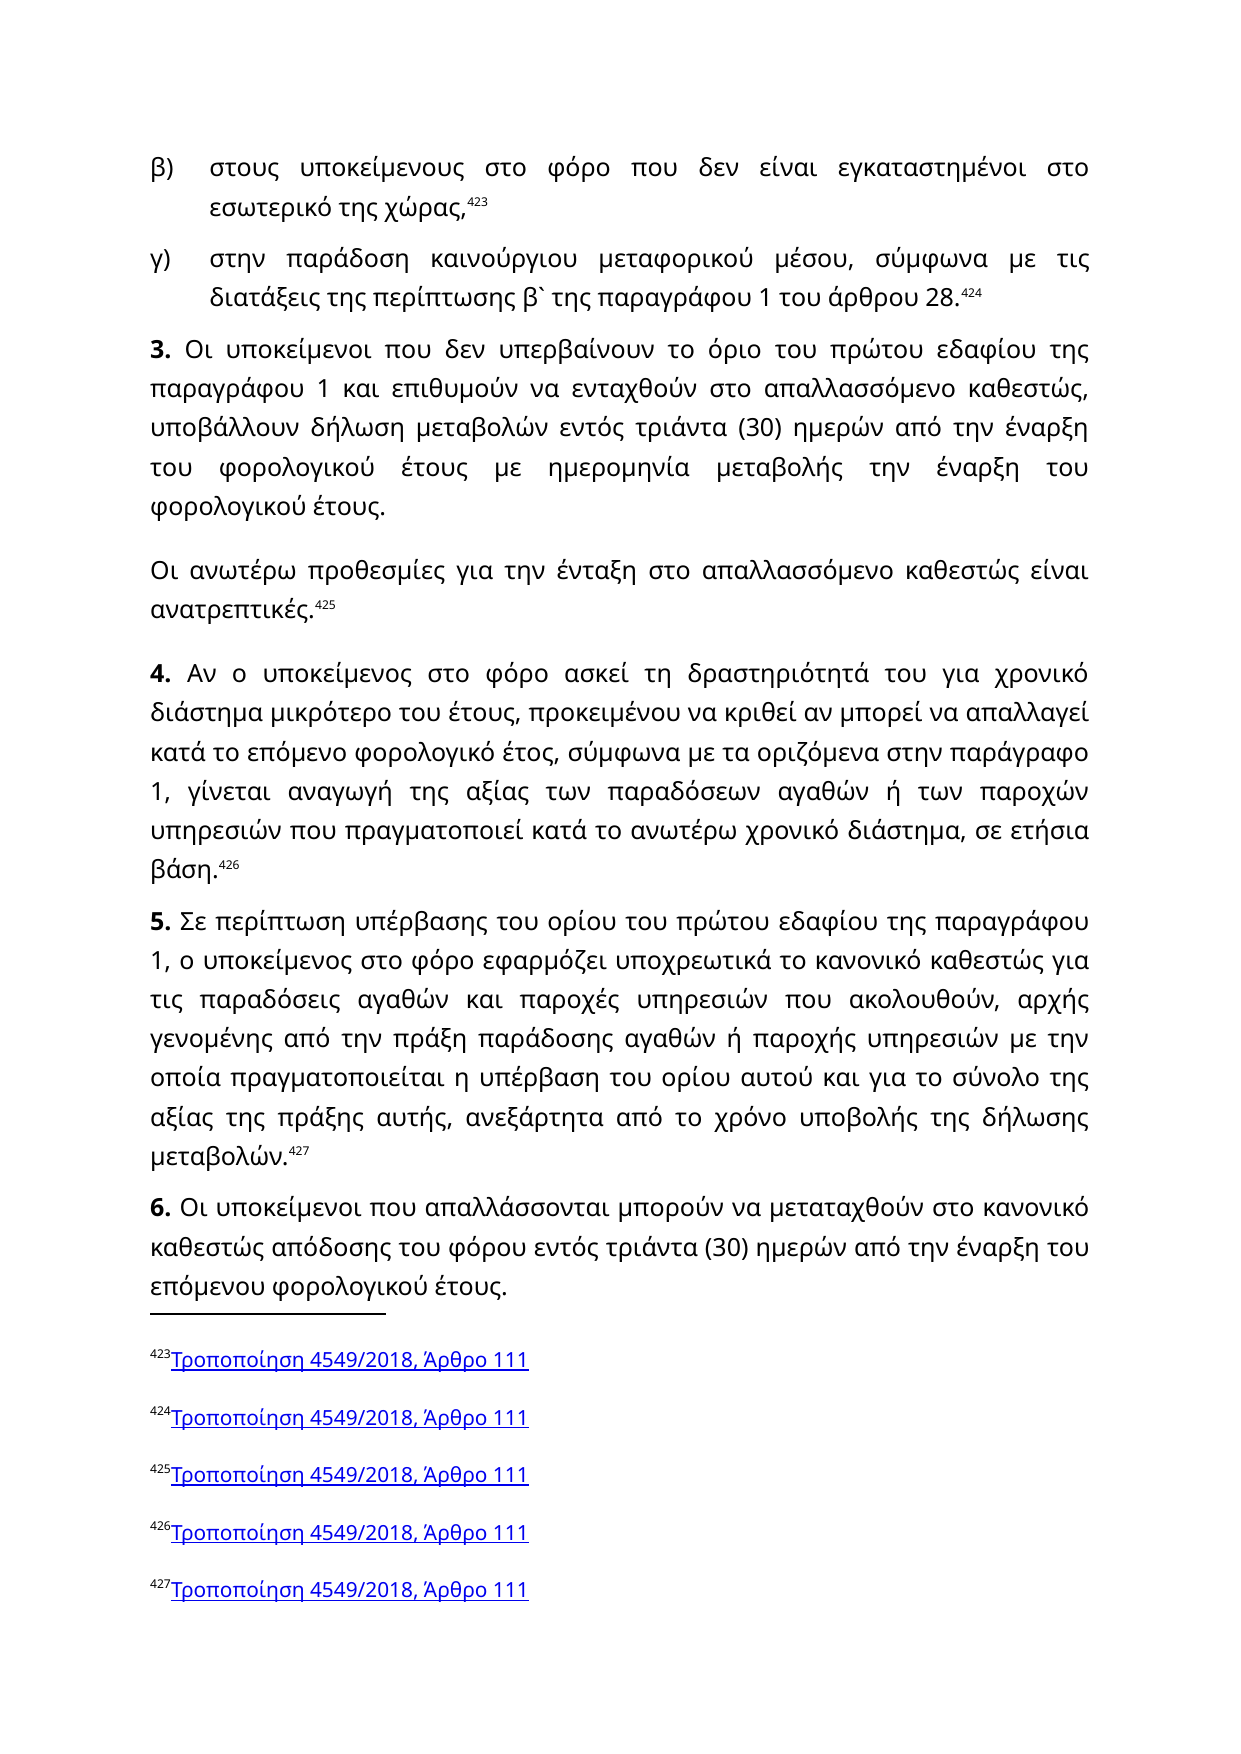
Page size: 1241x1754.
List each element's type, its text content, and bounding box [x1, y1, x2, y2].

text Τροποποίηση 4549/2018, Άρθρο 111 [150, 1345, 1090, 1373]
text 4. Αν ο υποκείμενος στο φόρο ασκεί τη δραστηριότητά του για χρονικό διάστημα μικρότερο του έτους, προκειμένου να κριθεί αν μπορεί να απαλλαγεί κατά το επόμενο φορολογικό έτος, σύμφωνα με τα οριζόμενα στην παράγραφο 1, γίνεται αναγωγή της αξίας των παραδόσεων αγαθών ή των παροχών υπηρεσιών που πραγματοποιεί κατά το ανωτέρω χρονικό διάστημα, σε ετήσια βάση. [150, 656, 1090, 886]
text 5. Σε περίπτωση υπέρβασης του ορίου του πρώτου εδαφίου της παραγράφου 1, ο υποκείμενος στο φόρο εφαρμόζει υποχρεωτικά το κανονικό καθεστώς για τις παραδόσεις αγαθών και παροχές υπηρεσιών που ακολουθούν, αρχής γενομένης από την πράξη παράδοσης αγαθών ή παροχής υπηρεσιών με την οποία πραγματοποιείται η υπέρβαση του ορίου αυτού και για το σύνολο της αξίας της πράξης αυτής, ανεξάρτητα από το χρόνο υποβολής της δήλωσης μεταβολών. [150, 903, 1090, 1172]
text Τροποποίηση 4549/2018, Άρθρο 111 [150, 1403, 1090, 1431]
list γ) στην παράδοση καινούργιου μεταφορικού μέσου, σύμφωνα με τις διατάξεις της περίπτωσης β` της παραγράφου 1 του άρθρου 28. [150, 241, 1090, 314]
text Τροποποίηση 4549/2018, Άρθρο 111 [150, 1576, 1090, 1604]
list β) στους υποκείμενους στο φόρο που δεν είναι εγκαταστημένοι στο εσωτερικό της χώρας, [150, 150, 1090, 223]
text 3. Οι υποκείμενοι που δεν υπερβαίνουν το όριο του πρώτου εδαφίου της παραγράφου 1 και επιθυμούν να ενταχθούν στο απαλλασσόμενο καθεστώς, υποβάλλουν δήλωση μεταβολών εντός τριάντα (30) ημερών από την έναρξη του φορολογικού έτους με ημερομηνία μεταβολής την έναρξη του φορολογικού έτους. [150, 332, 1090, 522]
text Οι ανωτέρω προθεσμίες για την ένταξη στο απαλλασσόμενο καθεστώς είναι ανατρεπτικές. [150, 552, 1090, 626]
text 6. Οι υποκείμενοι που απαλλάσσονται μπορούν να μεταταχθούν στο κανονικό καθεστώς απόδοσης του φόρου εντός τριάντα (30) ημερών από την έναρξη του επόμενου φορολογικού έτους. [150, 1190, 1090, 1302]
text Τροποποίηση 4549/2018, Άρθρο 111 [150, 1518, 1090, 1546]
text Τροποποίηση 4549/2018, Άρθρο 111 [150, 1460, 1090, 1489]
